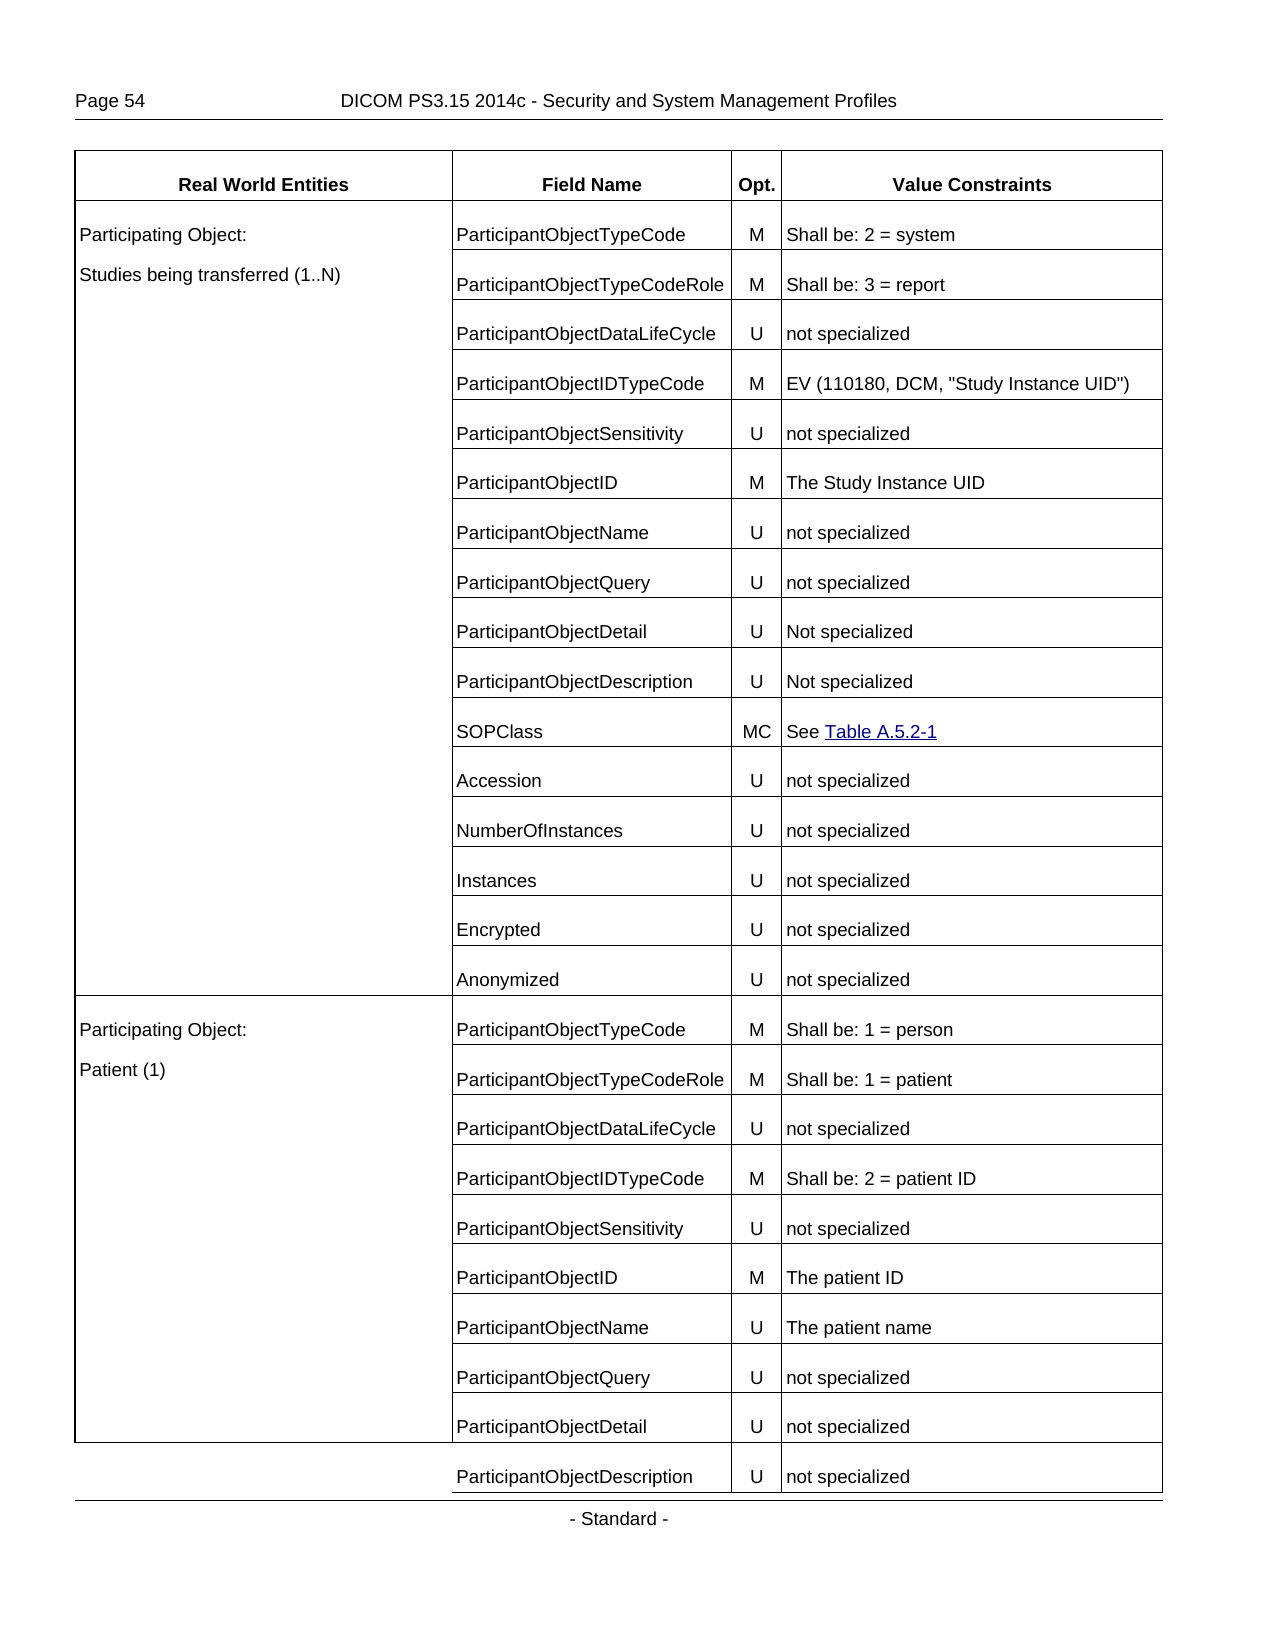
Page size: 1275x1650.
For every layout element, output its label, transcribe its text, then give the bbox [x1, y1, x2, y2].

table_header Real World Entities [76, 151, 452, 200]
table_cell U [732, 797, 781, 846]
table_cell not specialized [782, 847, 1162, 895]
table_cell Shall be: 2 = patient ID [782, 1145, 1162, 1193]
table_cell Shall be: 1 = person [782, 996, 1162, 1044]
table_cell Not specialized [782, 598, 1162, 647]
table_header Opt. [732, 151, 781, 200]
table_cell ParticipantObjectDetail [453, 598, 731, 647]
table_cell ParticipantObjectName [453, 1294, 731, 1342]
table_cell not specialized [782, 797, 1162, 846]
table_cell U [732, 946, 781, 995]
table_cell ParticipantObjectID [453, 449, 731, 498]
table_cell ParticipantObjectDetail [453, 1393, 731, 1442]
table_cell ParticipantObjectQuery [453, 1344, 731, 1392]
table_header Field Name [453, 151, 731, 200]
table_cell Participating Object: Patient (1) [76, 996, 452, 1442]
table_cell ParticipantObjectIDTypeCode [453, 1145, 731, 1193]
table_cell Shall be: 2 = system [782, 201, 1162, 249]
table_cell U [732, 1443, 781, 1492]
table_cell not specialized [782, 499, 1162, 547]
table_cell not specialized [782, 747, 1162, 796]
table_cell ParticipantObjectTypeCode [453, 201, 731, 249]
table_cell M [732, 1045, 781, 1094]
table_cell not specialized [782, 896, 1162, 945]
table_cell EV (110180, DCM, "Study Instance UID") [782, 350, 1162, 398]
table_cell U [732, 747, 781, 796]
table_cell Participating Object: Studies being transferred (1..N) [76, 201, 452, 995]
table_cell The patient ID [782, 1244, 1162, 1293]
table_cell ParticipantObjectIDTypeCode [453, 350, 731, 398]
table_cell MC [732, 698, 781, 746]
table_cell U [732, 499, 781, 547]
table_cell ParticipantObjectDescription [453, 648, 731, 697]
table_cell M [732, 1244, 781, 1293]
table_cell Anonymized [453, 946, 731, 995]
table_cell Not specialized [782, 648, 1162, 697]
table_cell U [732, 549, 781, 597]
table_cell not specialized [782, 549, 1162, 597]
table_cell U [732, 300, 781, 349]
table_cell The patient name [782, 1294, 1162, 1342]
table_cell See Table A.5.2-1 [782, 698, 1162, 746]
table_cell not specialized [782, 946, 1162, 995]
table_cell ParticipantObjectID [453, 1244, 731, 1293]
table_cell not specialized [782, 300, 1162, 349]
table_cell not specialized [782, 1195, 1162, 1243]
table_cell not specialized [782, 1443, 1162, 1492]
table_cell U [732, 400, 781, 448]
table_cell M [732, 449, 781, 498]
table_cell Instances [453, 847, 731, 895]
table_cell ParticipantObjectTypeCodeRole [453, 1045, 731, 1094]
table_cell ParticipantObjectTypeCodeRole [453, 250, 731, 299]
table_header Value Constraints [782, 151, 1162, 200]
table_cell U [732, 1195, 781, 1243]
table_cell ParticipantObjectQuery [453, 549, 731, 597]
table_cell U [732, 598, 781, 647]
table_cell U [732, 896, 781, 945]
table_cell Shall be: 3 = report [782, 250, 1162, 299]
table_cell M [732, 250, 781, 299]
table_cell U [732, 1393, 781, 1442]
table_cell SOPClass [453, 698, 731, 746]
table_cell M [732, 996, 781, 1044]
table_cell ParticipantObjectDataLifeCycle [453, 1095, 731, 1144]
table_cell Encrypted [453, 896, 731, 945]
table_cell M [732, 201, 781, 249]
table_cell ParticipantObjectDescription [452, 1443, 731, 1492]
table_cell NumberOfInstances [453, 797, 731, 846]
table_cell U [732, 1095, 781, 1144]
table_cell ParticipantObjectSensitivity [453, 1195, 731, 1243]
table_cell M [732, 1145, 781, 1193]
table_cell U [732, 847, 781, 895]
table_cell Accession [453, 747, 731, 796]
table_cell U [732, 1294, 781, 1342]
table_cell not specialized [782, 400, 1162, 448]
table_cell not specialized [782, 1344, 1162, 1392]
table_cell not specialized [782, 1095, 1162, 1144]
table_cell U [732, 1344, 781, 1392]
table_cell ParticipantObjectSensitivity [453, 400, 731, 448]
table_cell not specialized [782, 1393, 1162, 1442]
table_cell ParticipantObjectTypeCode [453, 996, 731, 1044]
table_cell Shall be: 1 = patient [782, 1045, 1162, 1094]
table_cell M [732, 350, 781, 398]
table_cell ParticipantObjectDataLifeCycle [453, 300, 731, 349]
table_cell ParticipantObjectName [453, 499, 731, 547]
table_cell U [732, 648, 781, 697]
table_cell The Study Instance UID [782, 449, 1162, 498]
